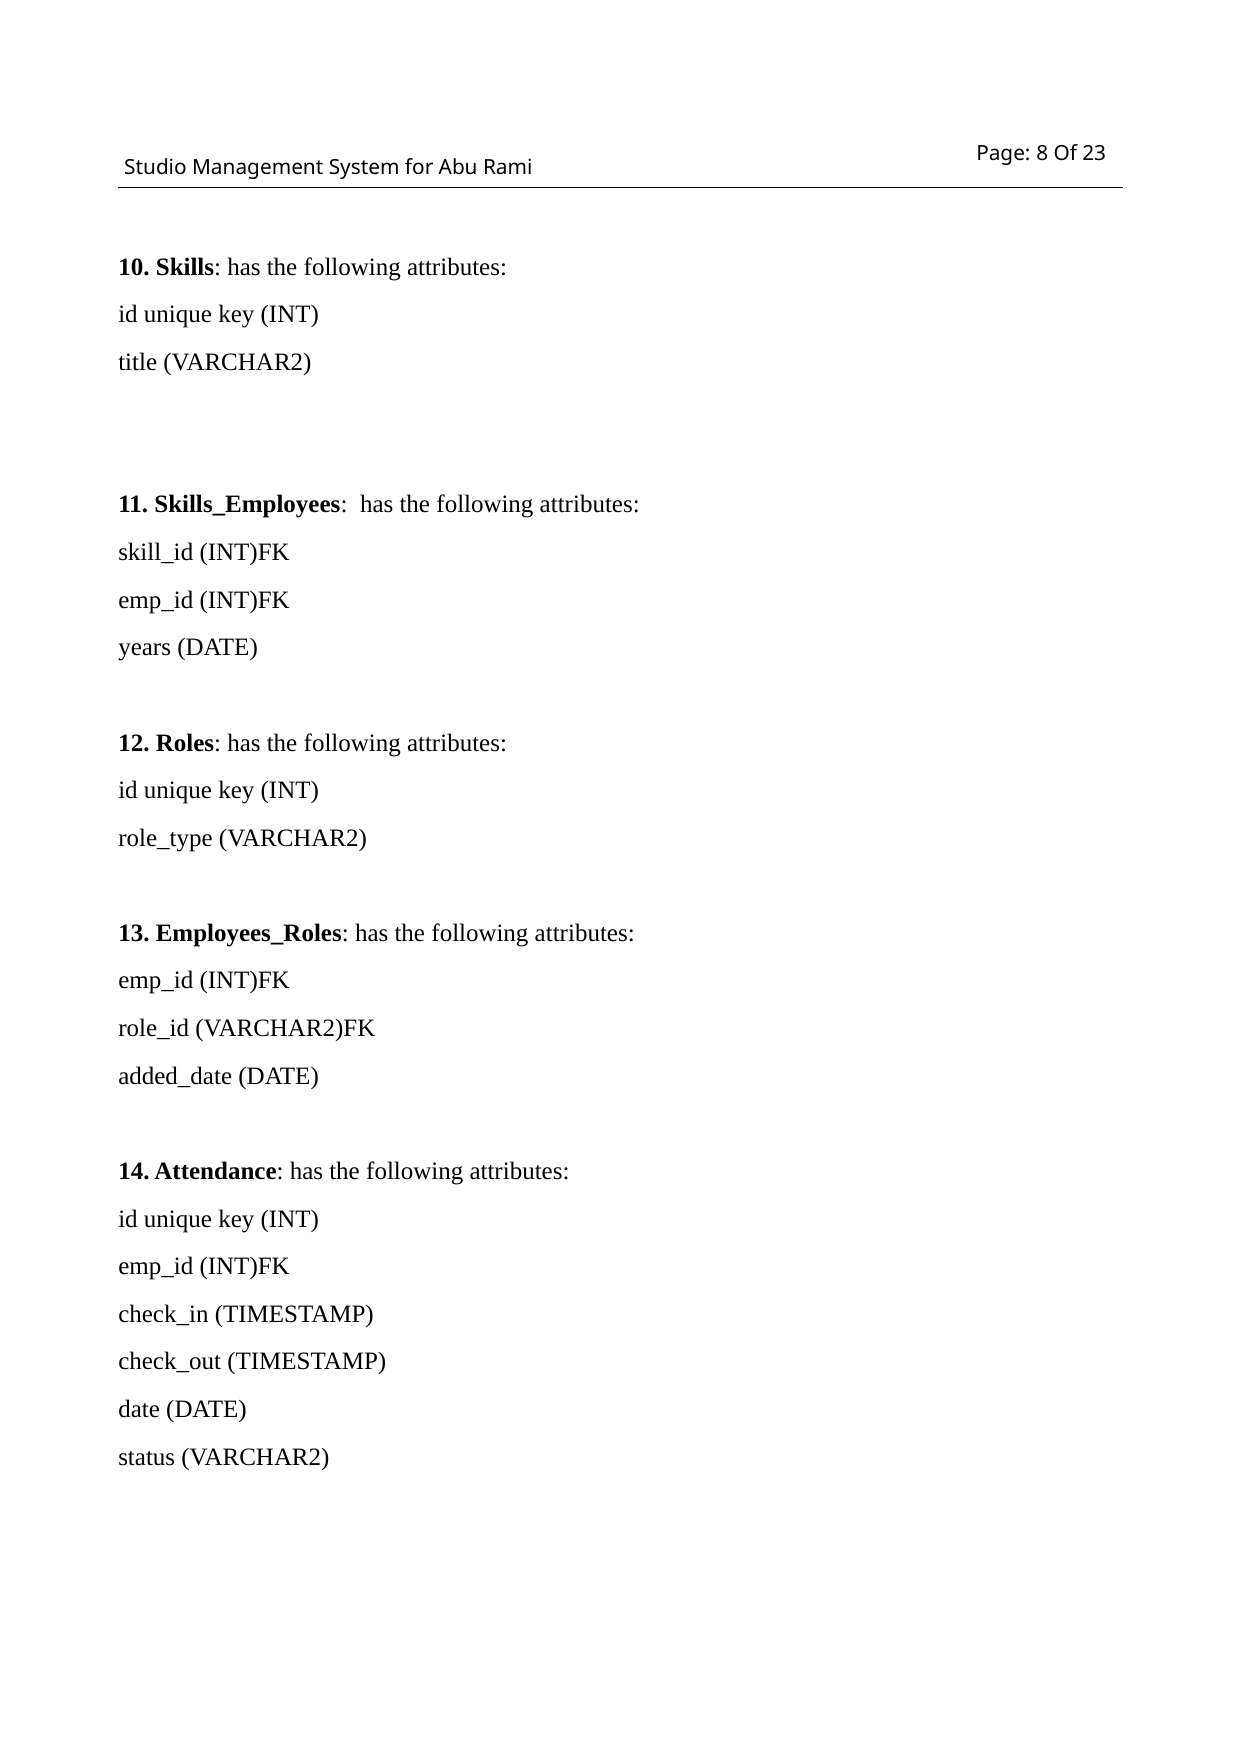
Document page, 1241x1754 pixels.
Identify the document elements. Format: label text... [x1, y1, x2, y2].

text 13. Employees_Roles: has the following attributes: [118, 918, 1122, 947]
text role_id (VARCHAR2)FK [118, 1013, 1122, 1042]
text emp_id (INT)FK [118, 585, 1122, 613]
text id unique key (INT) [118, 1204, 1122, 1232]
text 12. Roles: has the following attributes: [118, 728, 1122, 756]
text check_in (TIMESTAMP) [118, 1299, 1122, 1328]
text added_date (DATE) [118, 1061, 1122, 1089]
text role_type (VARCHAR2) [118, 823, 1122, 852]
text 10. Skills: has the following attributes: [118, 252, 1122, 280]
text id unique key (INT) [118, 299, 1122, 328]
text title (VARCHAR2) [118, 347, 1122, 376]
text id unique key (INT) [118, 775, 1122, 804]
text 14. Attendance: has the following attributes: [118, 1156, 1122, 1185]
text skill_id (INT)FK [118, 537, 1122, 566]
text 11. Skills_Employees: has the following attributes: [118, 489, 1122, 518]
text emp_id (INT)FK [118, 1251, 1122, 1280]
text emp_id (INT)FK [118, 966, 1122, 994]
text date (DATE) [118, 1394, 1122, 1423]
text status (VARCHAR2) [118, 1442, 1122, 1470]
text years (DATE) [118, 632, 1122, 661]
text check_out (TIMESTAMP) [118, 1346, 1122, 1375]
